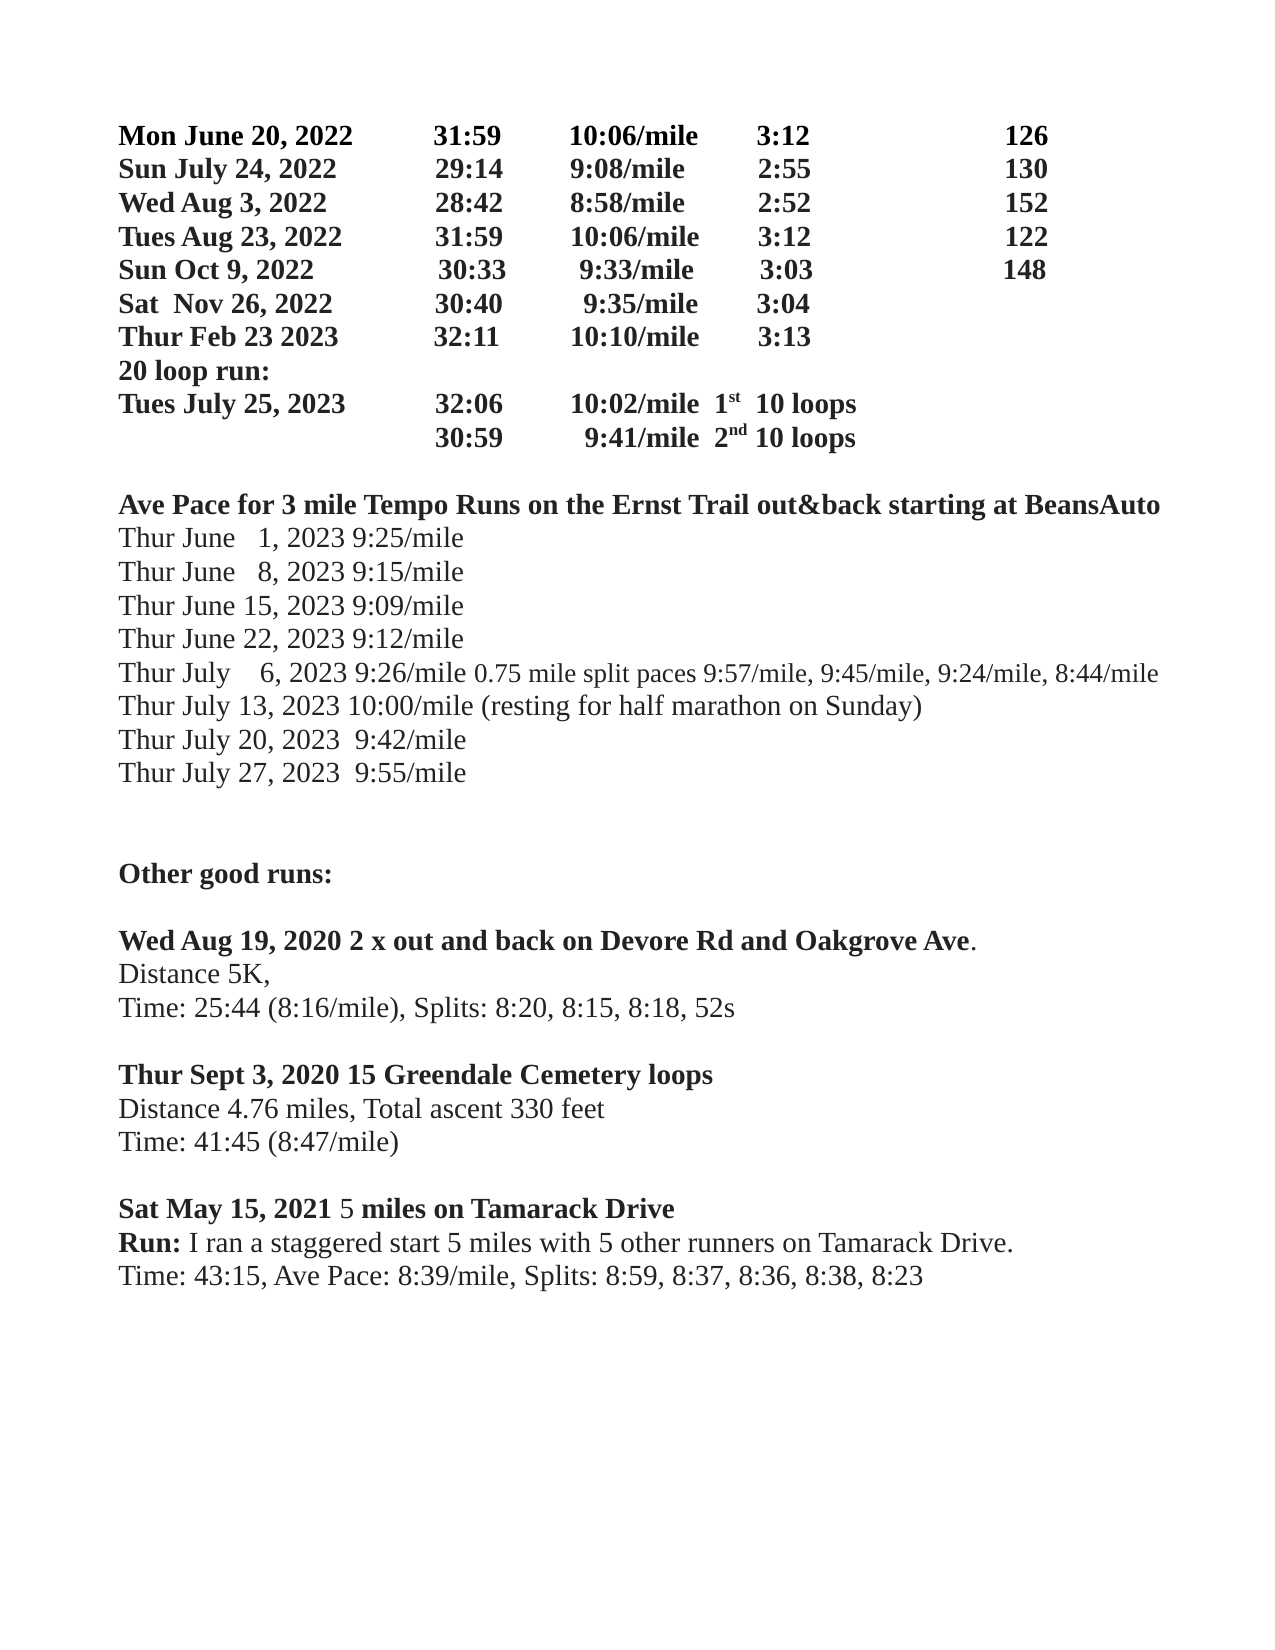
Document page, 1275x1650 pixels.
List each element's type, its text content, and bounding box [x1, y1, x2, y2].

text Thur July 27, 2023 9:55/mile [118, 755, 1161, 789]
text 20 loop run: [118, 353, 1161, 386]
text Other good runs: [118, 856, 1161, 889]
text Distance 5K, [118, 957, 1161, 990]
text Sun Oct 9, 2022 30:33 9:33/mile 3:03 148 [118, 252, 1161, 286]
text Thur June 22, 2023 9:12/mile [118, 621, 1161, 655]
text Wed Aug 19, 2020 2 x out and back on Devore Rd and Oakgrove Ave. [118, 923, 1161, 957]
text Sun July 24, 2022 29:14 9:08/mile 2:55 130 [118, 152, 1161, 185]
text Thur Sept 3, 2020 15 Greendale Cemetery loops [118, 1057, 1161, 1091]
text Distance 4.76 miles, Total ascent 330 feet [118, 1091, 1161, 1124]
text Mon June 20, 2022 31:59 10:06/mile 3:12 126 [118, 118, 1157, 152]
text Thur July 20, 2023 9:42/mile [118, 722, 1161, 755]
text Thur July 6, 2023 9:26/mile 0.75 mile split paces 9:57/mile, 9:45/mile, 9:24/mile, 8:44/mile [118, 655, 1161, 688]
text Thur Feb 23 2023 32:11 10:10/mile 3:13 [118, 319, 1161, 353]
text Tues Aug 23, 2022 31:59 10:06/mile 3:12 122 [118, 219, 1161, 252]
text Tues July 25, 2023 32:06 10:02/mile 1st 10 loops [118, 386, 1161, 420]
text Wed Aug 3, 2022 28:42 8:58/mile 2:52 152 [118, 185, 1161, 219]
text Time: 25:44 (8:16/mile), Splits: 8:20, 8:15, 8:18, 52s [118, 990, 1161, 1024]
text Sat May 15, 2021 5 miles on Tamarack Drive [118, 1191, 1161, 1225]
text Thur June 8, 2023 9:15/mile [118, 554, 1161, 588]
text 30:59 9:41/mile 2nd 10 loops [118, 420, 1161, 453]
text Time: 41:45 (8:47/mile) [118, 1124, 1161, 1158]
text Thur June 15, 2023 9:09/mile [118, 588, 1161, 621]
text Ave Pace for 3 mile Tempo Runs on the Ernst Trail out&back starting at BeansAuto [118, 487, 1161, 521]
text Sat Nov 26, 2022 30:40 9:35/mile 3:04 [118, 286, 1161, 319]
text Thur June 1, 2023 9:25/mile [118, 521, 1161, 554]
text Thur July 13, 2023 10:00/mile (resting for half marathon on Sunday) [118, 688, 1161, 722]
text Time: 43:15, Ave Pace: 8:39/mile, Splits: 8:59, 8:37, 8:36, 8:38, 8:23 [118, 1258, 1161, 1292]
text Run: I ran a staggered start 5 miles with 5 other runners on Tamarack Drive. [118, 1225, 1161, 1258]
